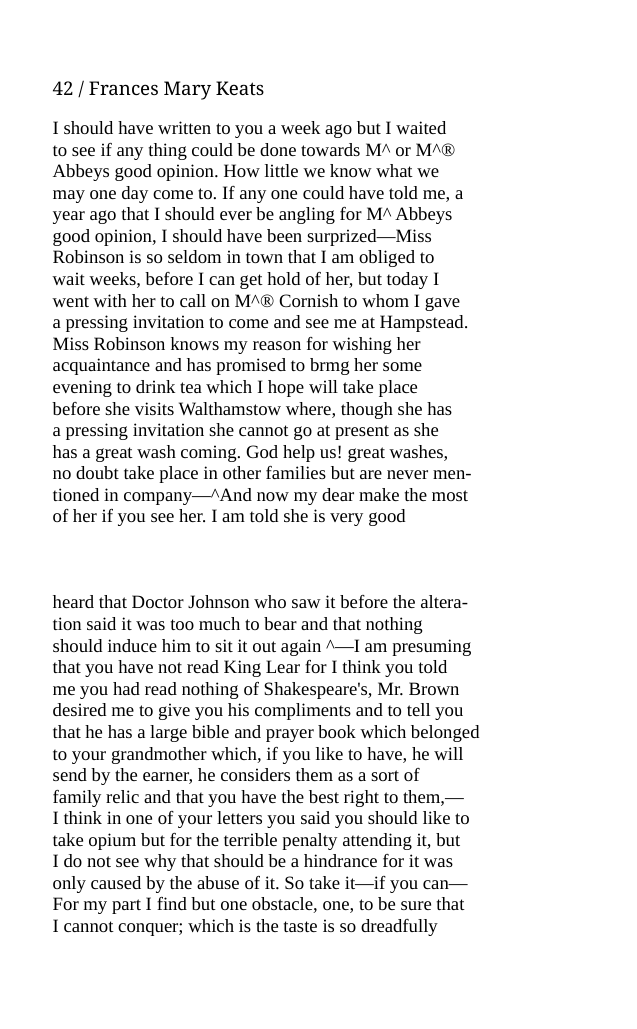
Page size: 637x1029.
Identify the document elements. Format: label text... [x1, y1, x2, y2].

text tion said it was too much to bear and that nothing [52, 613, 538, 634]
text send by the earner, he considers them as a sort of [52, 764, 538, 786]
text may one day come to. If any one could have told me, a [52, 182, 538, 203]
text year ago that I should ever be angling for M^ Abbeys [52, 203, 538, 225]
text me you had read nothing of Shakespeare's, Mr. Brown [52, 678, 538, 699]
text Abbeys good opinion. How little we know what we [52, 160, 538, 182]
text heard that Doctor Johnson who saw it before the altera- [52, 591, 538, 613]
text tioned in company—^And now my dear make the most [52, 484, 538, 505]
text no doubt take place in other families but are never men- [52, 462, 538, 484]
text family relic and that you have the best right to them,— [52, 786, 538, 807]
text of her if you see her. I am told she is very good [52, 505, 538, 527]
text take opium but for the terrible penalty attending it, but [52, 829, 538, 850]
text that he has a large bible and prayer book which belonged [52, 721, 538, 742]
text to see if any thing could be done towards M^ or M^® [52, 139, 538, 160]
text a pressing invitation she cannot go at present as she [52, 419, 538, 441]
text desired me to give you his compliments and to tell you [52, 699, 538, 721]
text before she visits Walthamstow where, though she has [52, 397, 538, 419]
text that you have not read King Lear for I think you told [52, 656, 538, 678]
text good opinion, I should have been surprized—Miss [52, 225, 538, 246]
text For my part I find but one obstacle, one, to be sure that [52, 893, 538, 915]
text should induce him to sit it out again ^—I am presuming [52, 634, 538, 656]
text Miss Robinson knows my reason for wishing her [52, 333, 538, 354]
text wait weeks, before I can get hold of her, but today I [52, 268, 538, 289]
text a pressing invitation to come and see me at Hampstead. [52, 311, 538, 333]
text went with her to call on M^® Cornish to whom I gave [52, 289, 538, 311]
text I think in one of your letters you said you should like to [52, 807, 538, 829]
text has a great wash coming. God help us! great washes, [52, 441, 538, 462]
text acquaintance and has promised to brmg her some [52, 354, 538, 376]
text to your grandmother which, if you like to have, he will [52, 742, 538, 764]
text I should have written to you a week ago but I waited [52, 117, 538, 139]
text only caused by the abuse of it. So take it—if you can— [52, 872, 538, 893]
text evening to drink tea which I hope will take place [52, 376, 538, 397]
text Robinson is so seldom in town that I am obliged to [52, 246, 538, 268]
text I do not see why that should be a hindrance for it was [52, 850, 538, 872]
text I cannot conquer; which is the taste is so dreadfully [52, 915, 538, 936]
